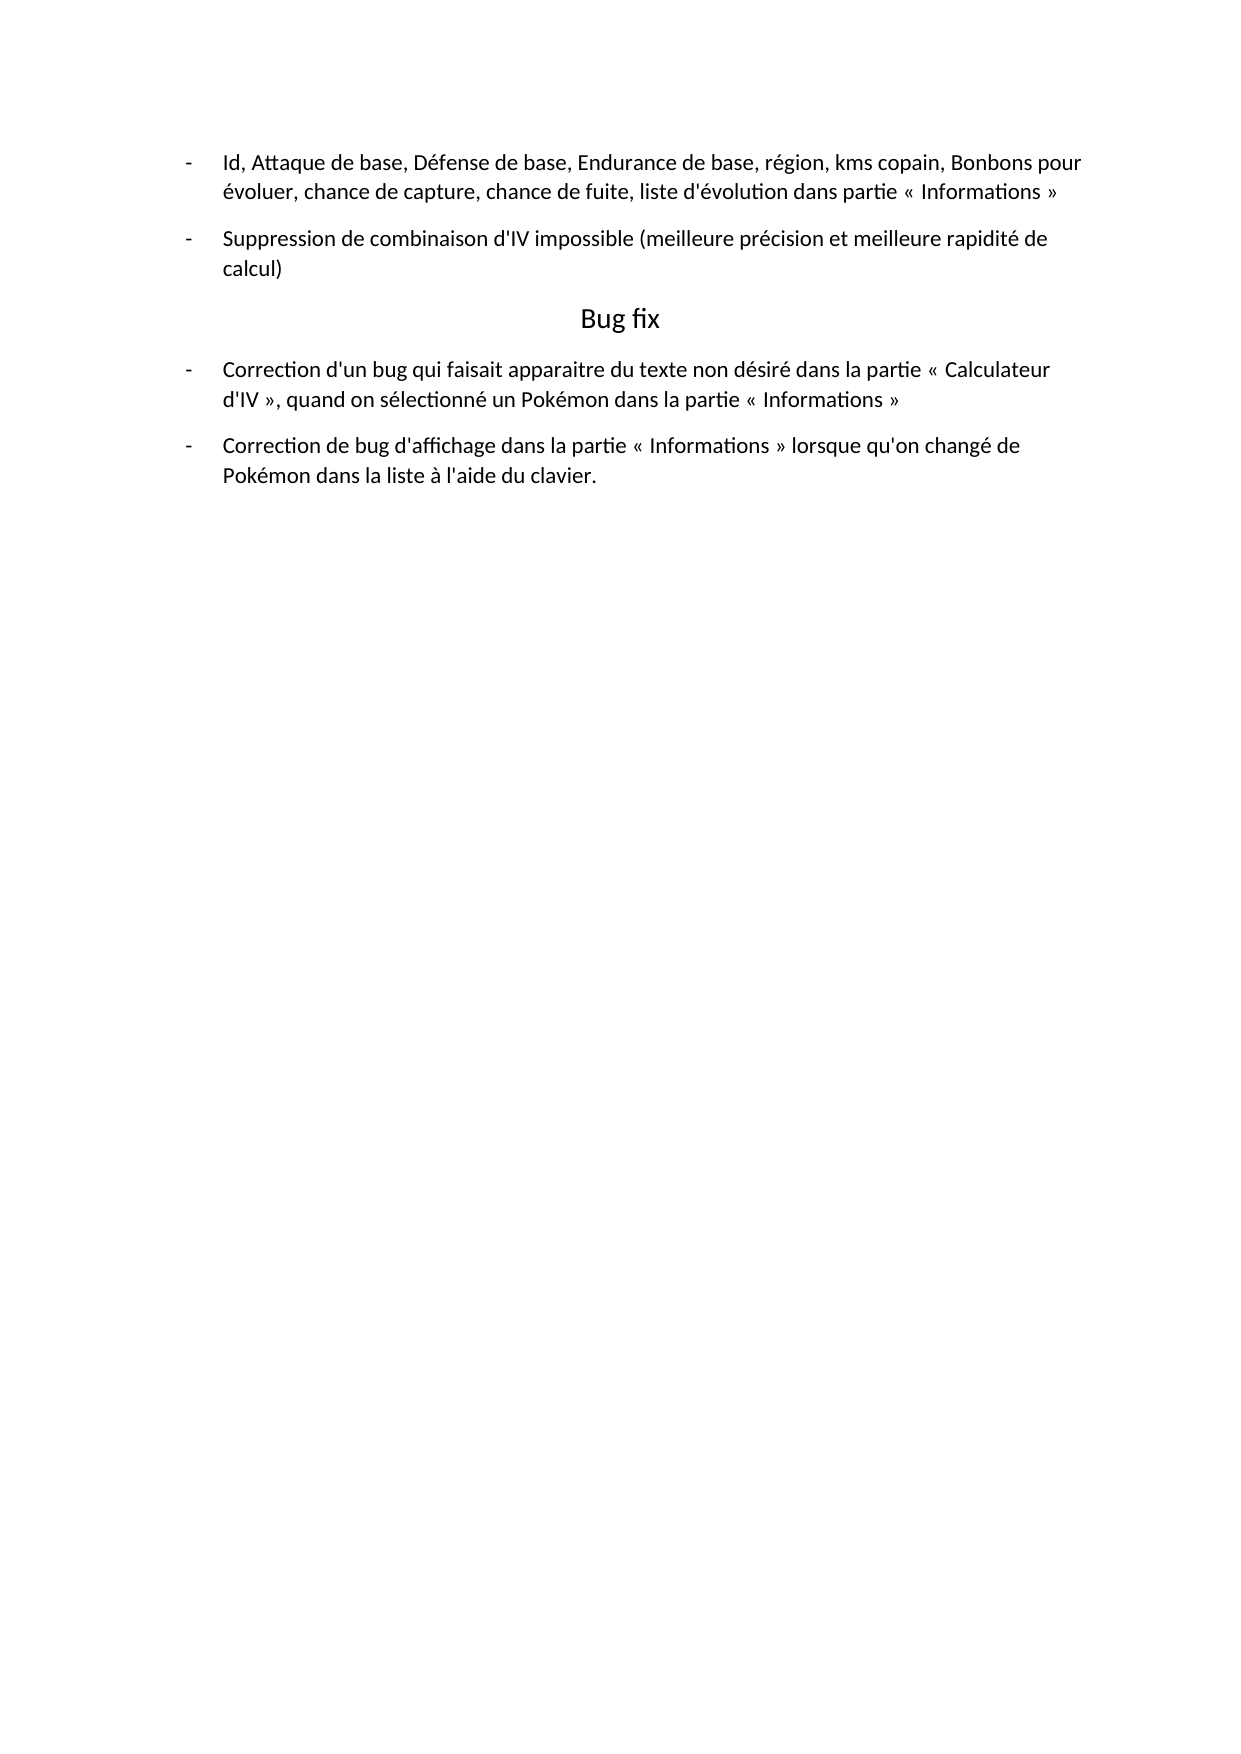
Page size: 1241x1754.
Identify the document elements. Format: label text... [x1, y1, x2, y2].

list Correction d'un bug qui faisait apparaitre du texte non désiré dans la partie « Calculateur d'IV », quand on sélectionné un Pokémon dans la partie « Informations » [185, 355, 1093, 413]
list Id, Attaque de base, Défense de base, Endurance de base, région, kms copain, Bonbons pour évoluer, chance de capture, chance de fuite, liste d'évolution dans partie « Informations » [185, 148, 1093, 206]
text Bug fix [148, 301, 1093, 336]
list Suppression de combinaison d'IV impossible (meilleure précision et meilleure rapidité de calcul) [185, 224, 1093, 282]
list Correction de bug d'affichage dans la partie « Informations » lorsque qu'on changé de Pokémon dans la liste à l'aide du clavier. [185, 432, 1093, 489]
